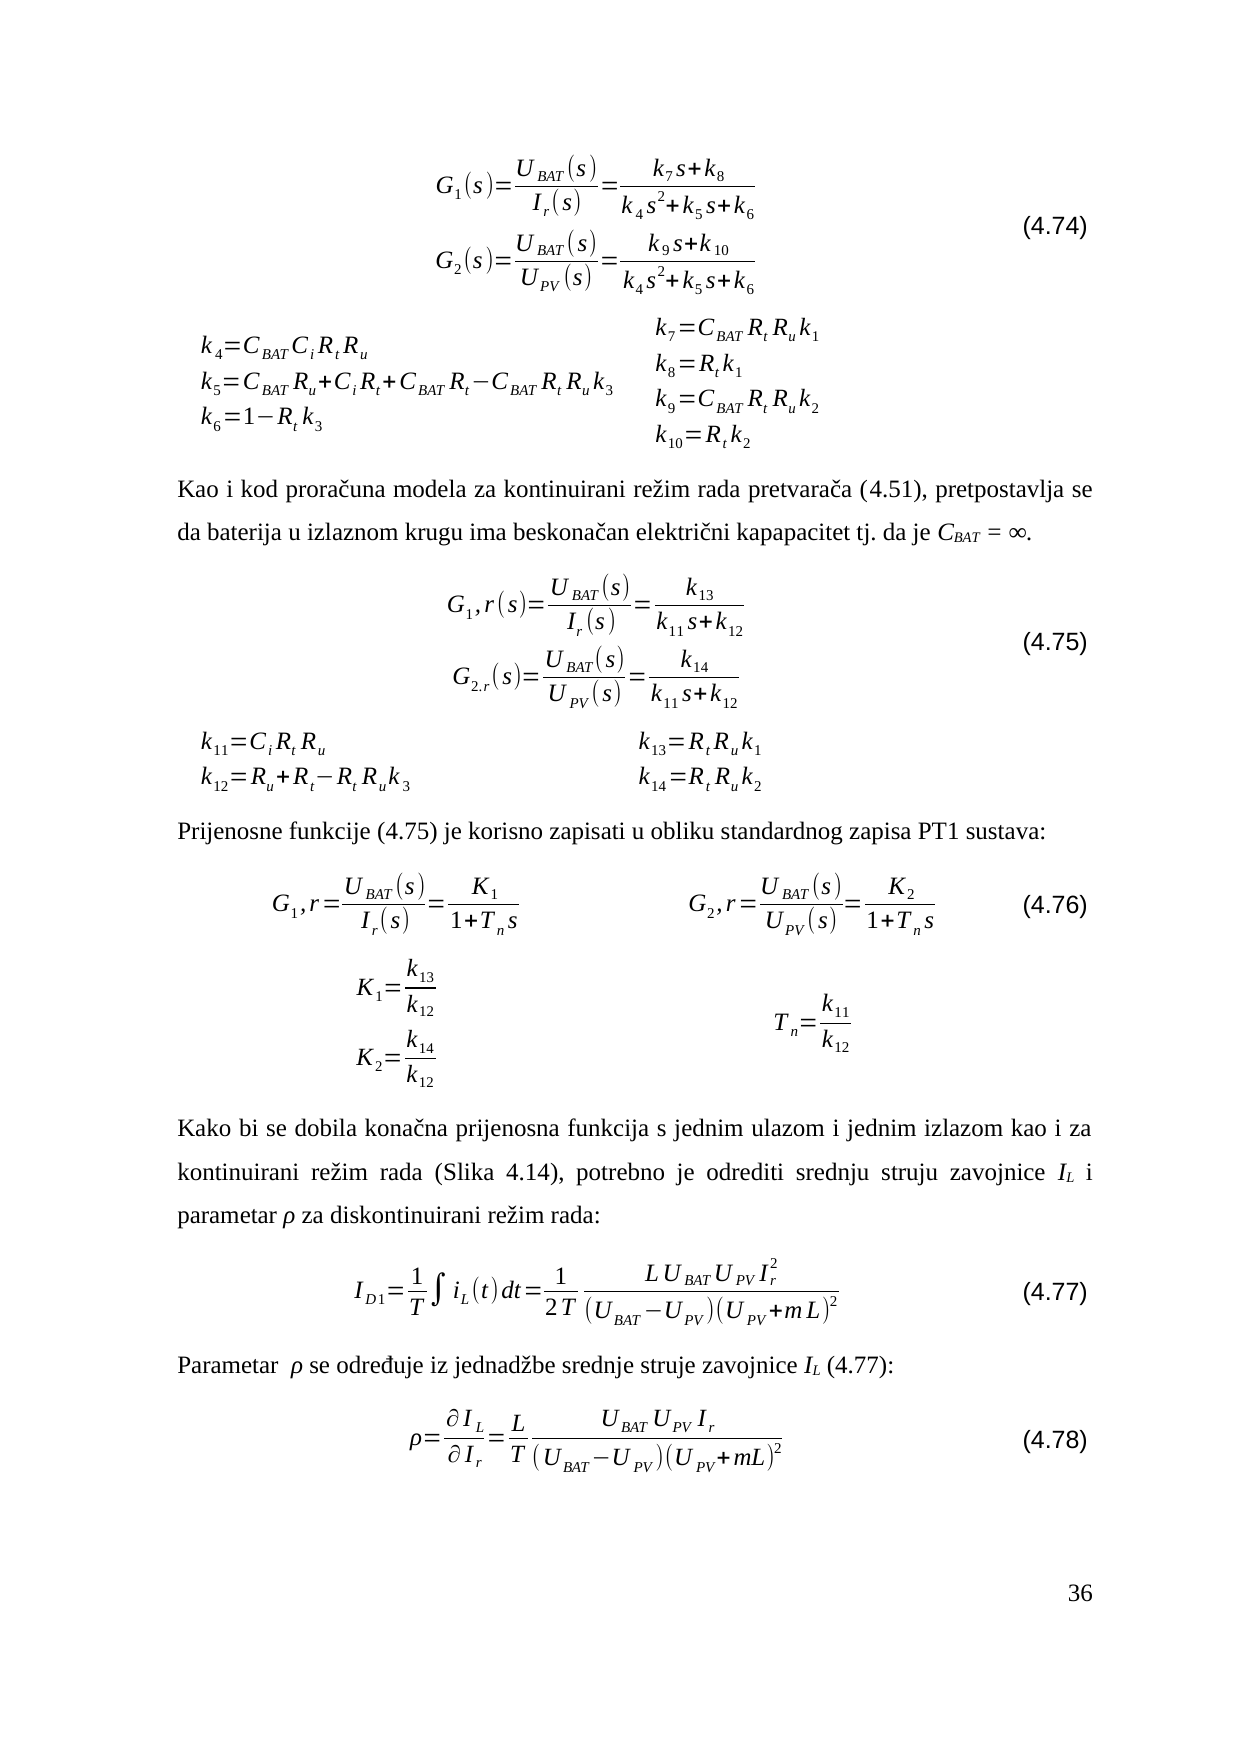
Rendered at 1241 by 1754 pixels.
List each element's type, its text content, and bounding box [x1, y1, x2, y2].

table_header (4.78) [1015, 1399, 1093, 1485]
table_header [177, 566, 1015, 722]
table_header [177, 1249, 1015, 1338]
text Kao i kod proračuna modela za kontinuirani režim rada pretvarača (4.51), pretpostavlja se da baterija u izlaznom krugu ima beskonačan električni kapapacitet tj. da je CBAT = ∞. [177, 474, 1093, 546]
table_header (4.75) [1015, 566, 1093, 722]
table_header [615, 865, 1010, 949]
table_cell [615, 722, 1015, 804]
table_header (4.76) [1010, 865, 1093, 949]
table_cell [615, 949, 1010, 1101]
table_cell [1010, 949, 1093, 1101]
table_cell [1015, 308, 1093, 462]
table_header [177, 147, 1015, 308]
table_cell [1015, 722, 1093, 804]
table_cell [177, 722, 614, 804]
table_header (4.77) [1015, 1249, 1093, 1338]
table_cell [177, 949, 614, 1101]
text Kako bi se dobila konačna prijenosna funkcija s jednim ulazom i jednim izlazom kao i za kontinuirani režim rada (Slika 4.14), potrebno je odrediti srednju struju zavojnice IL i parametar ρ za diskontinuirani režim rada: [177, 1113, 1093, 1228]
table_cell [632, 308, 1015, 462]
text Parametar ρ se određuje iz jednadžbe srednje struje zavojnice IL (4.77): [177, 1350, 1093, 1379]
table_header (4.74) [1015, 147, 1093, 308]
table_cell [177, 308, 632, 462]
table_header [177, 865, 614, 949]
text Prijenosne funkcije (4.75) je korisno zapisati u obliku standardnog zapisa PT1 sustava: [177, 816, 1093, 845]
table_header [177, 1399, 1015, 1485]
